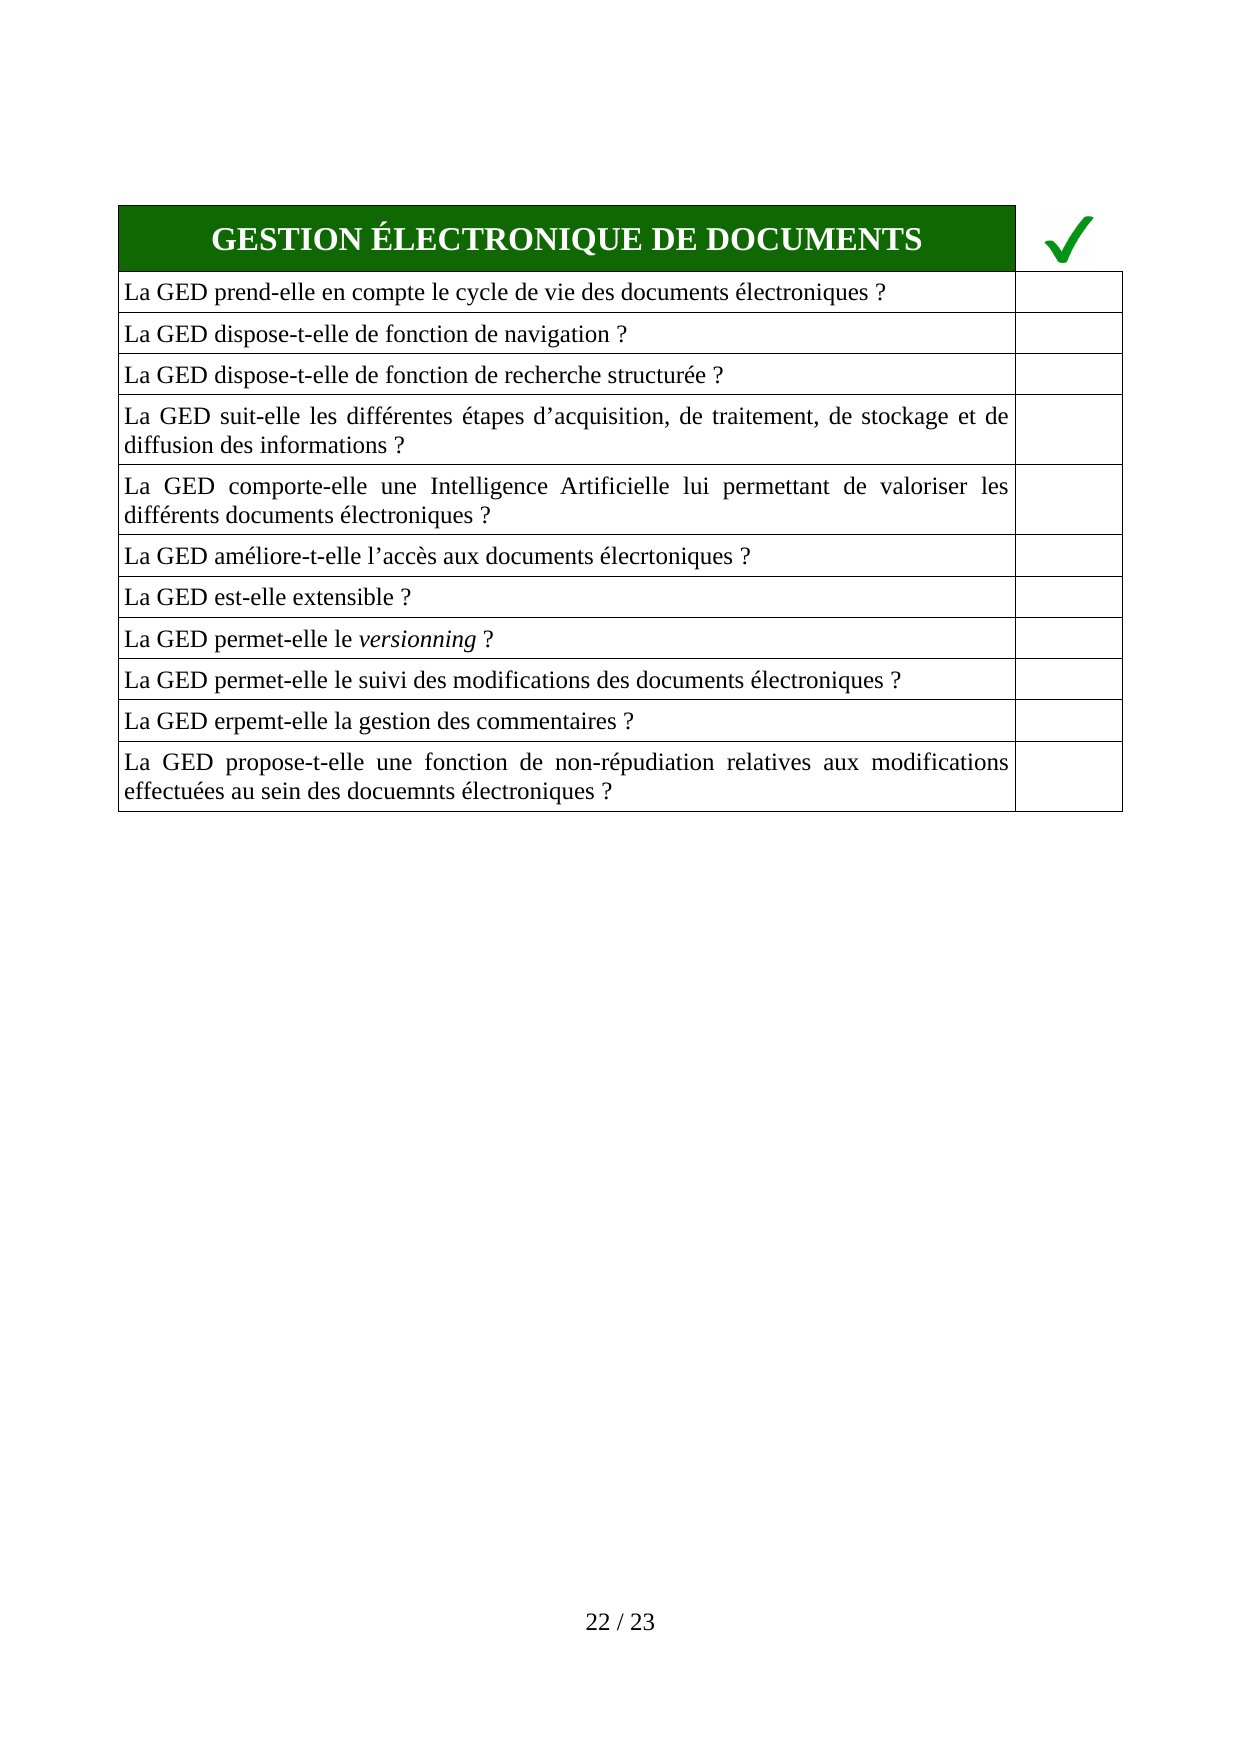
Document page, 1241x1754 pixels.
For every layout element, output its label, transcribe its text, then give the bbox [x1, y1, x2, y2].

table_cell [1016, 272, 1122, 312]
table_cell [1016, 354, 1122, 394]
table_cell La GED dispose-t-elle de fonction de navigation ? [119, 313, 1015, 353]
table_cell La GED suit-elle les différentes étapes d’acquisition, de traitement, de stockage et de diffusion des informations ? [119, 395, 1015, 464]
table_cell La GED dispose-t-elle de fonction de recherche structurée ? [119, 354, 1015, 394]
table_cell [1016, 659, 1122, 699]
table_cell La GED propose-t-elle une fonction de non-répudiation relatives aux modifications effectuées au sein des docuemnts électroniques ? [119, 742, 1015, 811]
table_header GESTION ÉLECTRONIQUE DE DOCUMENTS [119, 206, 1015, 271]
table_cell La GED permet-elle le versionning ? [119, 618, 1015, 658]
table_cell [1016, 465, 1122, 534]
table_cell [1016, 577, 1122, 617]
table_header [1016, 205, 1122, 271]
table_cell La GED comporte-elle une Intelligence Artificielle lui permettant de valoriser les différents documents électroniques ? [119, 465, 1015, 534]
table_cell [1016, 618, 1122, 658]
table_cell [1016, 535, 1122, 576]
table_cell La GED permet-elle le suivi des modifications des documents électroniques ? [119, 659, 1015, 699]
picture [1040, 211, 1097, 265]
table_cell La GED est-elle extensible ? [119, 577, 1015, 617]
table_cell [1016, 700, 1122, 741]
table_cell [1016, 313, 1122, 353]
table_cell [1016, 742, 1122, 811]
table_cell [1016, 395, 1122, 464]
table_cell La GED prend-elle en compte le cycle de vie des documents électroniques ? [119, 272, 1015, 312]
table_cell La GED erpemt-elle la gestion des commentaires ? [119, 700, 1015, 741]
table_cell La GED améliore-t-elle l’accès aux documents élecrtoniques ? [119, 535, 1015, 576]
